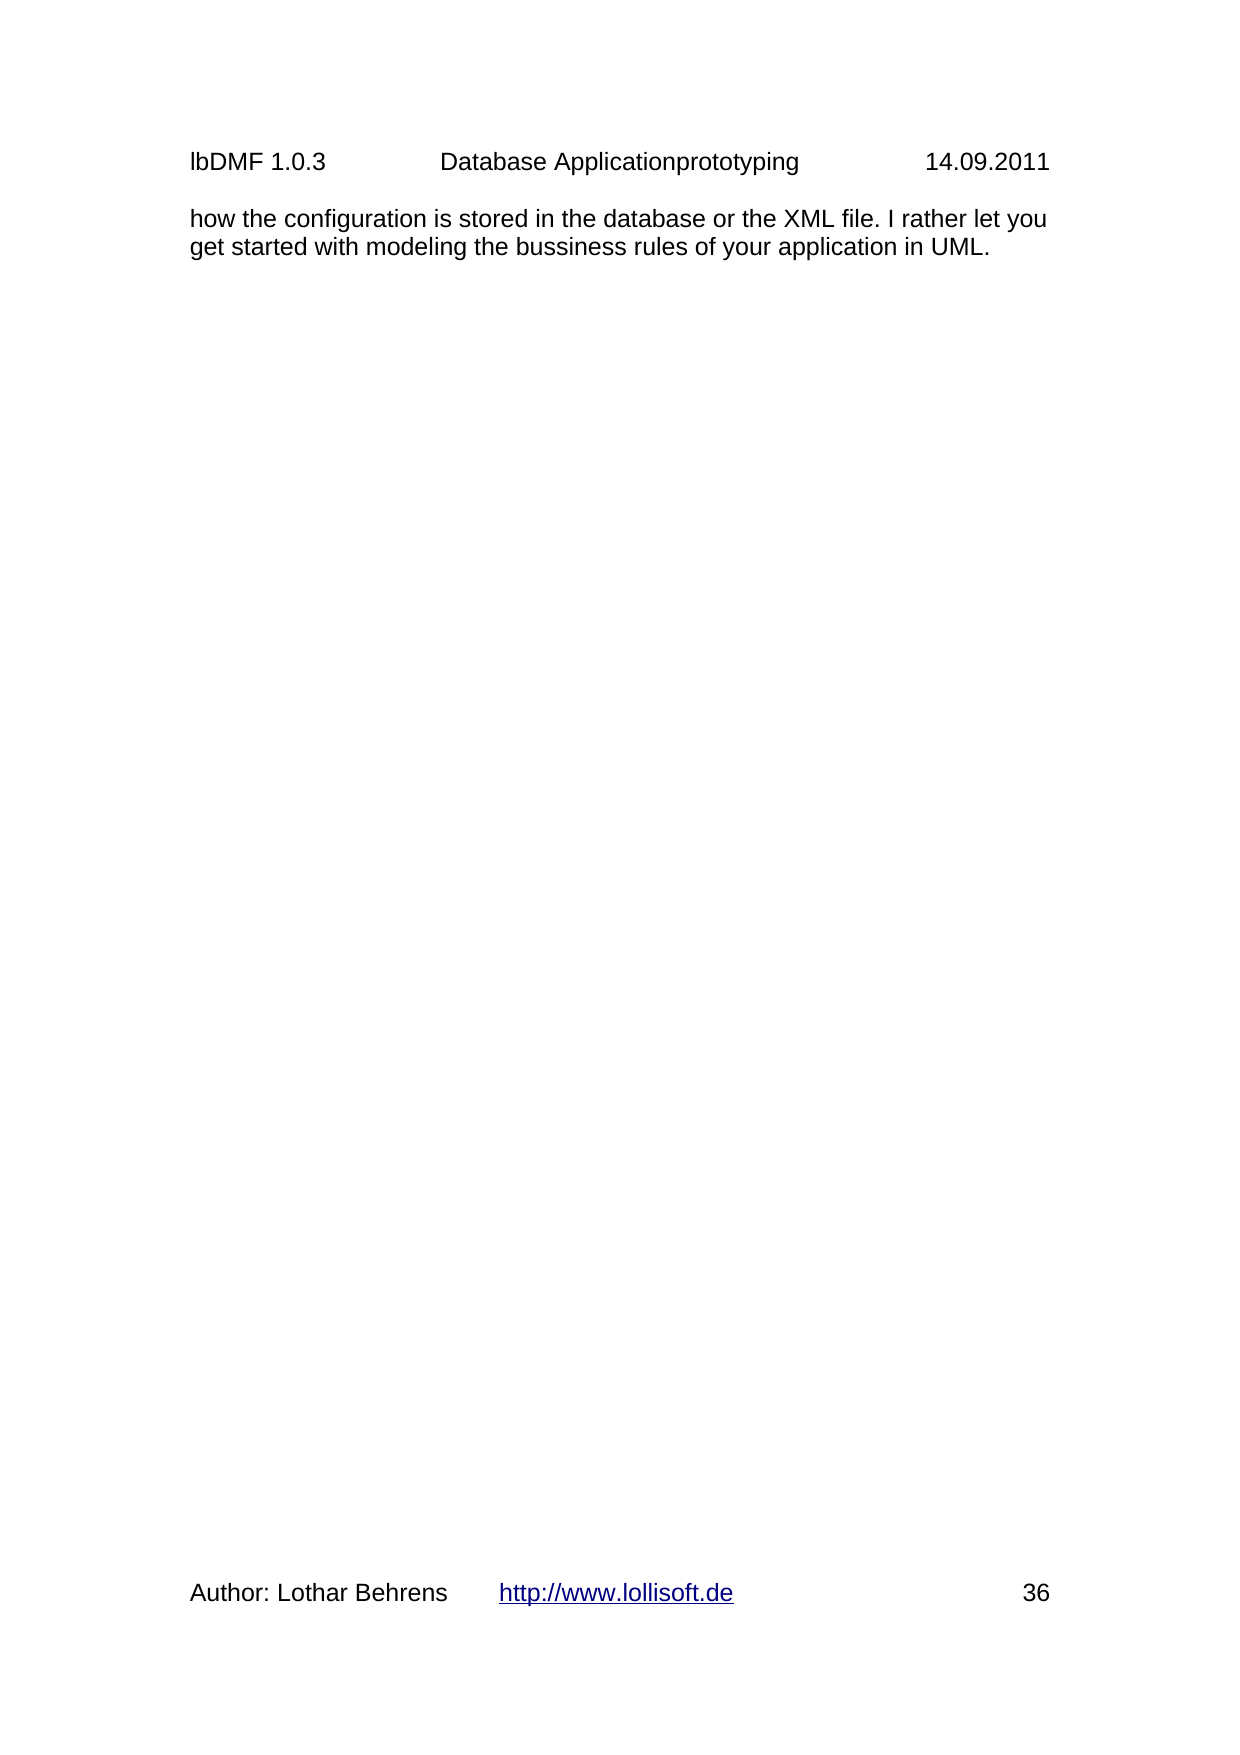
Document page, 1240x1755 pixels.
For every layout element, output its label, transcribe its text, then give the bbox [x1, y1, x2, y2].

text how the configuration is stored in the database or the XML file. I rather let you get started with modeling the bussiness rules of your application in UML. [189, 205, 1050, 261]
